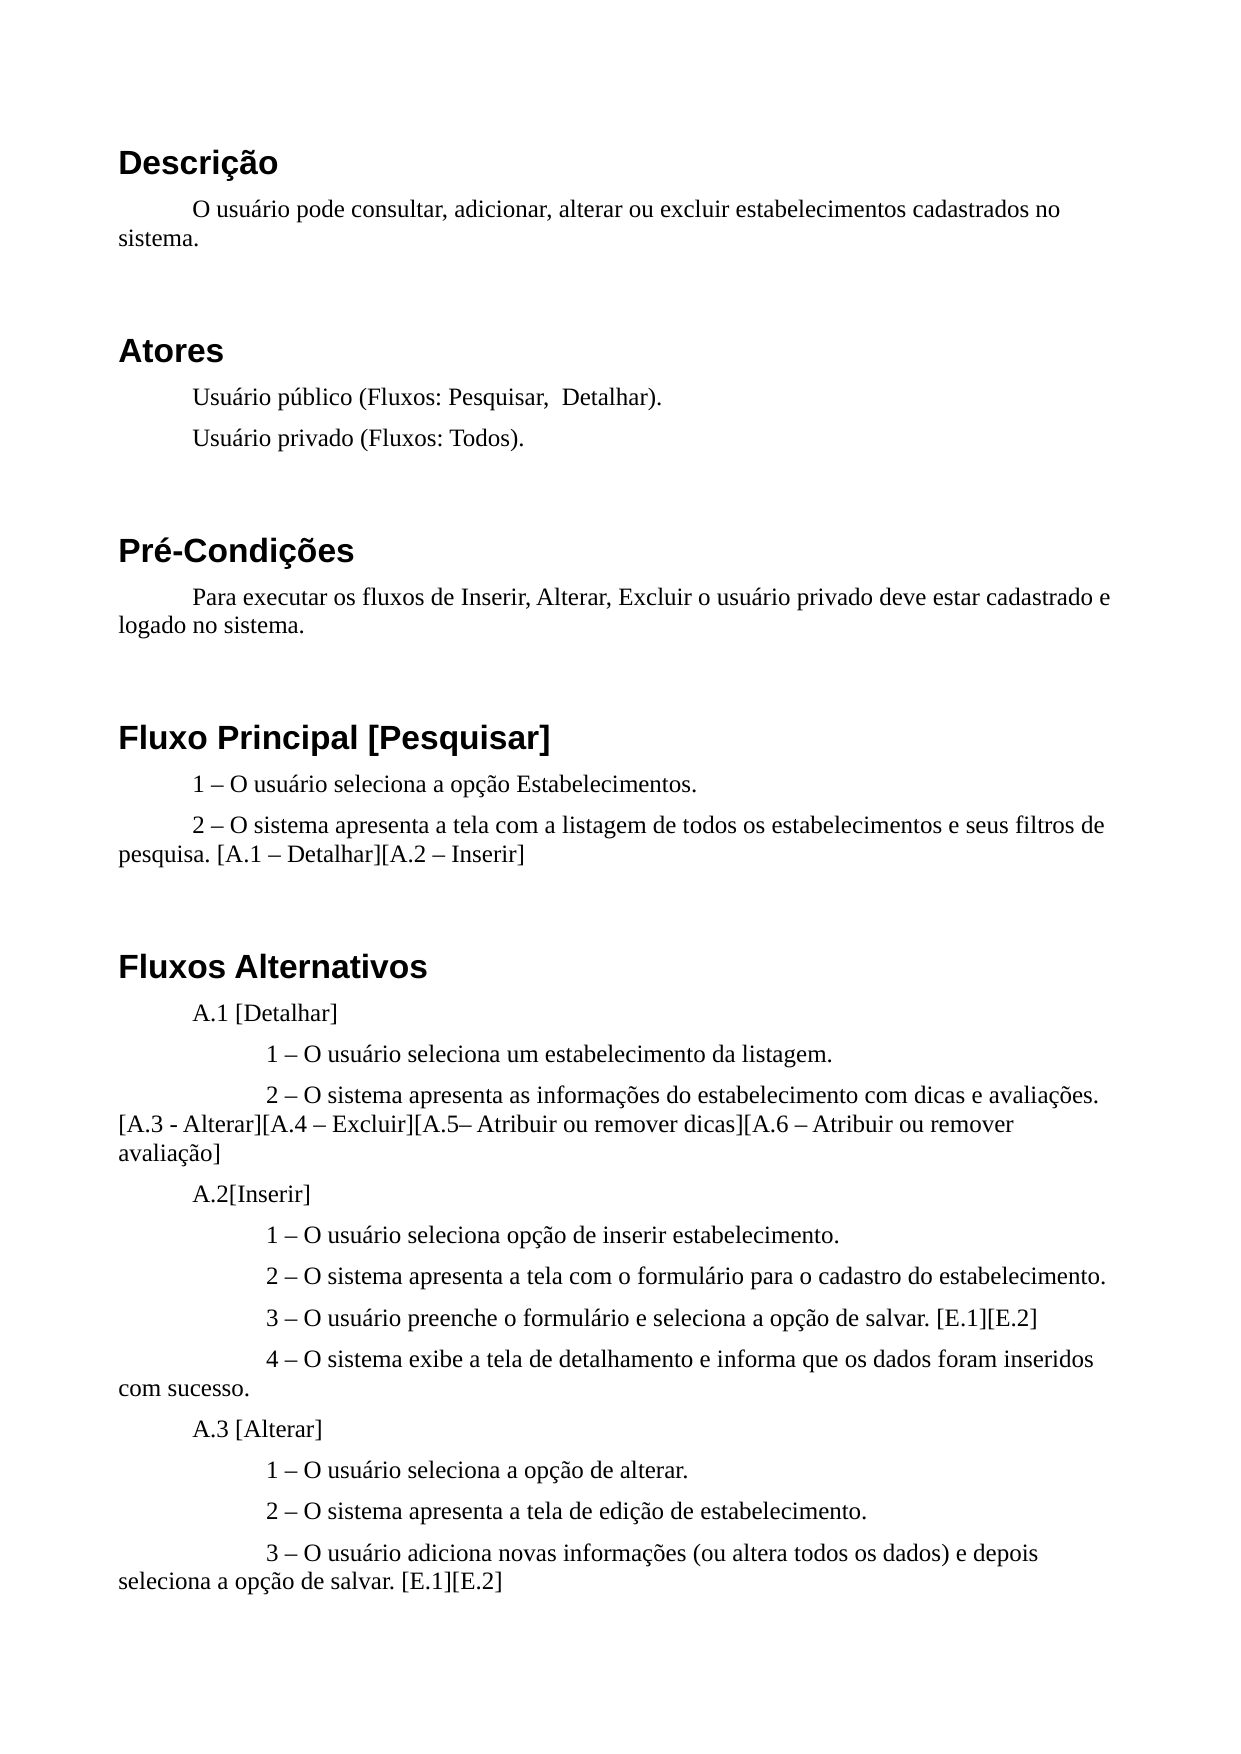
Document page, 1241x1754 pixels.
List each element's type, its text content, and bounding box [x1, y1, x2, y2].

subtitle Atores [118, 331, 1122, 369]
text A.1 [Detalhar] [118, 998, 1122, 1026]
text 2 – O sistema apresenta a tela de edição de estabelecimento. [118, 1496, 1122, 1525]
text 2 – O sistema apresenta a tela com a listagem de todos os estabelecimentos e seus filtros de pesquisa. [A.1 – Detalhar][A.2 – Inserir] [118, 810, 1122, 868]
text 2 – O sistema apresenta a tela com o formulário para o cadastro do estabelecimento. [118, 1261, 1122, 1290]
text O usuário pode consultar, adicionar, alterar ou excluir estabelecimentos cadastrados no sistema. [118, 194, 1122, 252]
subtitle Fluxos Alternativos [118, 946, 1122, 985]
text Usuário público (Fluxos: Pesquisar, Detalhar). [118, 382, 1122, 410]
text 4 – O sistema exibe a tela de detalhamento e informa que os dados foram inseridos com sucesso. [118, 1344, 1122, 1401]
text A.2[Inserir] [118, 1179, 1122, 1208]
subtitle Fluxo Principal [Pesquisar] [118, 718, 1122, 756]
text 1 – O usuário seleciona um estabelecimento da listagem. [118, 1039, 1122, 1068]
text 3 – O usuário preenche o formulário e seleciona a opção de salvar. [E.1][E.2] [118, 1303, 1122, 1331]
text 1 – O usuário seleciona a opção de alterar. [118, 1455, 1122, 1484]
text 1 – O usuário seleciona opção de inserir estabelecimento. [118, 1220, 1122, 1249]
text 3 – O usuário adiciona novas informações (ou altera todos os dados) e depois seleciona a opção de salvar. [E.1][E.2] [118, 1538, 1122, 1595]
subtitle Pré-Condições [118, 530, 1122, 569]
text Usuário privado (Fluxos: Todos). [118, 423, 1122, 452]
subtitle Descrição [118, 143, 1122, 182]
text 1 – O usuário seleciona a opção Estabelecimentos. [118, 769, 1122, 798]
text 2 – O sistema apresenta as informações do estabelecimento com dicas e avaliações. [A.3 - Alterar][A.4 – Excluir][A.5– Atribuir ou remover dicas][A.6 – Atribuir ou remover avaliação] [118, 1080, 1122, 1166]
text A.3 [Alterar] [118, 1414, 1122, 1443]
text Para executar os fluxos de Inserir, Alterar, Excluir o usuário privado deve estar cadastrado e logado no sistema. [118, 582, 1122, 639]
